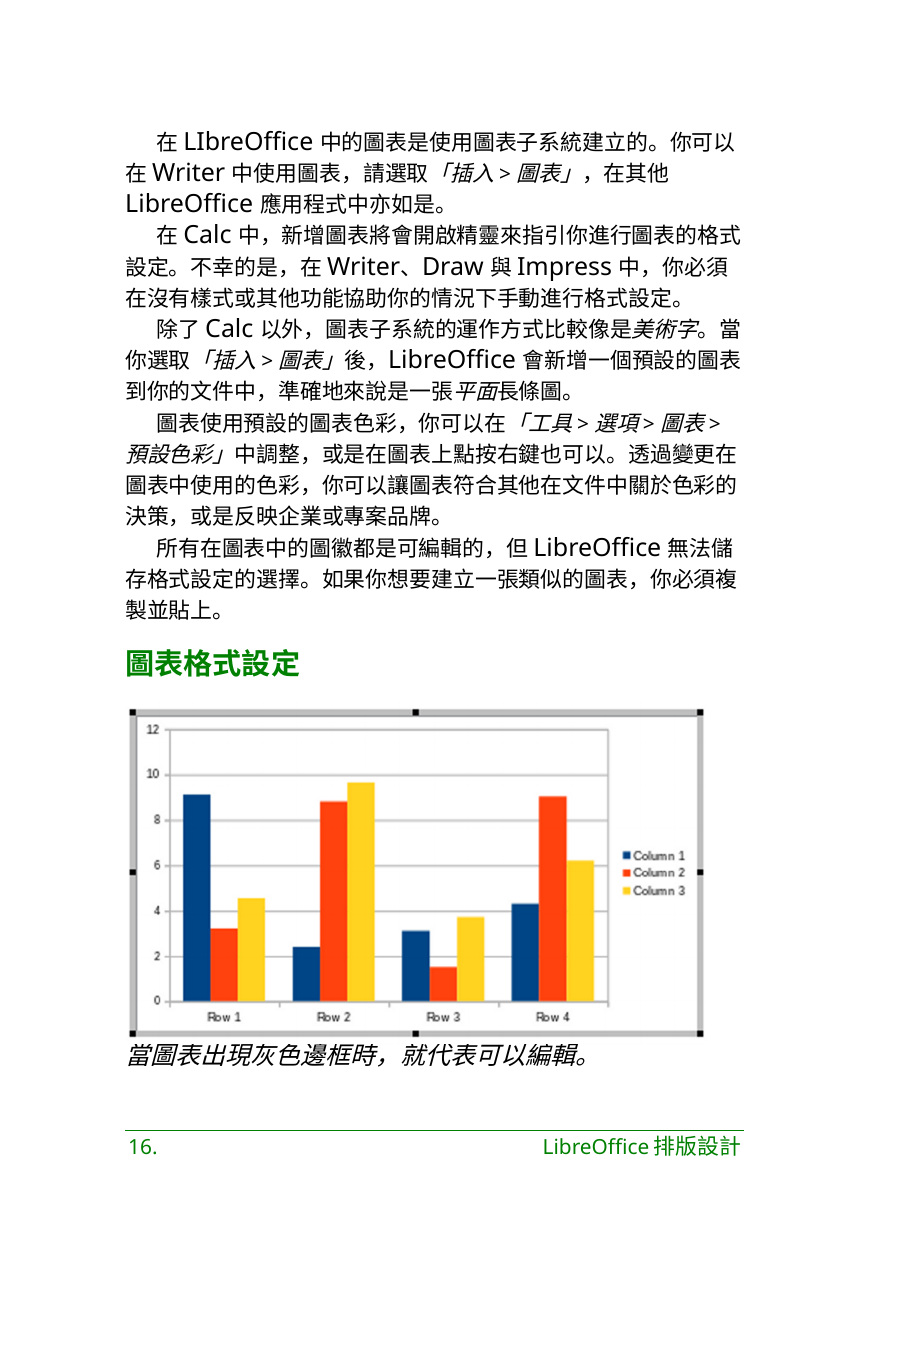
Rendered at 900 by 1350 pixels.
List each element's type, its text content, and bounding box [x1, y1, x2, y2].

table_cell 當圖表出現灰色邊框時，就代表可以編輯。 [125, 701, 744, 1070]
text 圖表使用預設的圖表色彩，你可以在「工具 > 選項 > 圖表 > 預設色彩」中調整，或是在圖表上點按右鍵也可以。透過變更在圖表中使用的色彩，你可以讓圖表符合其他在文件中關於色彩的決策，或是反映企業或專案品牌。 [125, 406, 744, 531]
text 在 LIbreOffice 中的圖表是使用圖表子系統建立的。你可以在 Writer 中使用圖表，請選取「插入 > 圖表」，在其他 LibreOffice 應用程式中亦如是。 [125, 125, 744, 219]
text 所有在圖表中的圖徽都是可編輯的，但 LibreOffice 無法儲存格式設定的選擇。如果你想要建立一張類似的圖表，你必須複製並貼上。 [125, 531, 744, 625]
text 在 Calc 中，新增圖表將會開啟精靈來指引你進行圖表的格式設定。不幸的是，在 Writer、Draw 與 Impress 中，你必須在沒有樣式或其他功能協助你的情況下手動進行格式設定。 [125, 219, 744, 312]
text 除了 Calc 以外，圖表子系統的運作方式比較像是美術字。當你選取「插入 > 圖表」後，LibreOffice 會新增一個預設的圖表到你的文件中，準確地來說是一張平面長條圖。 [125, 312, 744, 406]
subtitle 圖表格式設定 [125, 641, 744, 683]
picture [125, 700, 709, 1044]
